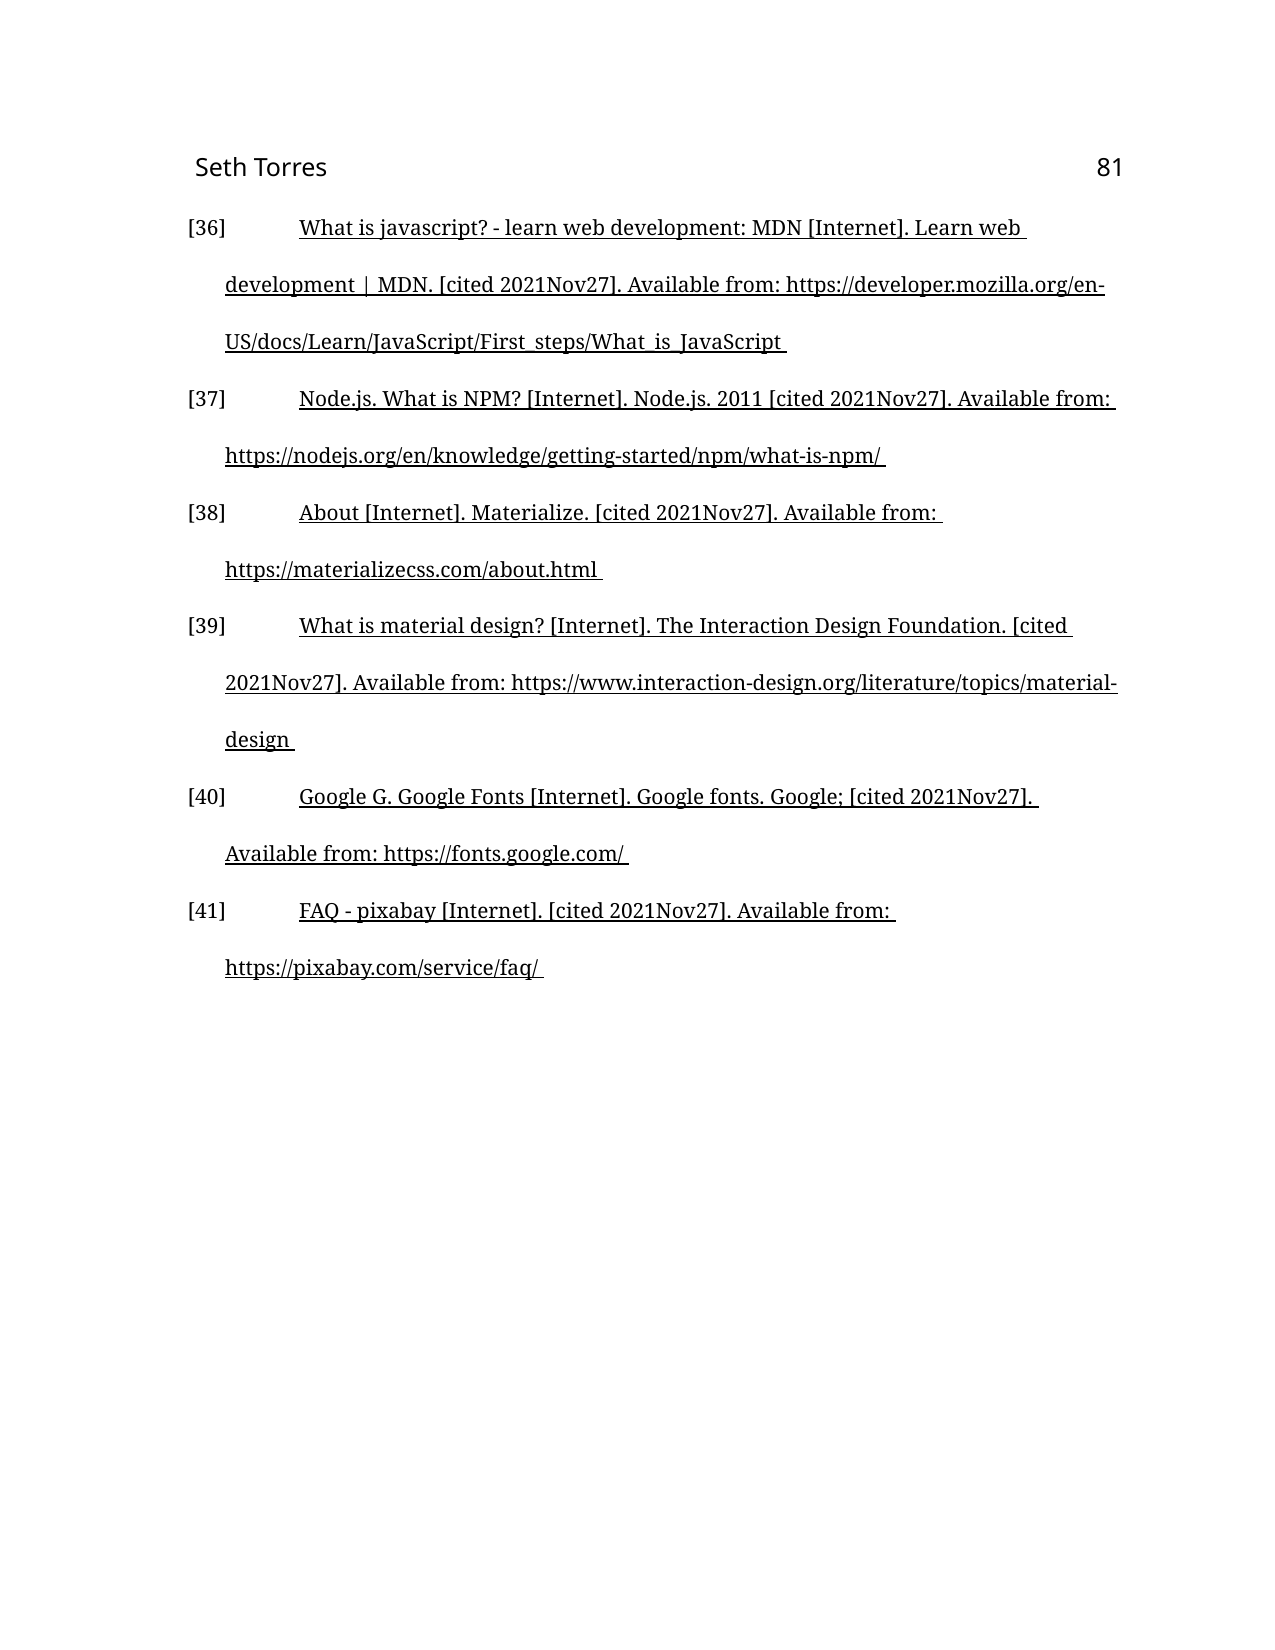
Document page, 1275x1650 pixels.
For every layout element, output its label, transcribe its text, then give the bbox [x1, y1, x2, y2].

list What is javascript? - learn web development: MDN [Internet]. Learn web development | MDN. [cited 2021Nov27]. Available from: https://developer.mozilla.org/en-US/docs/Learn/JavaScript/First_steps/What_is_JavaScript [187, 213, 1125, 356]
list What is material design? [Internet]. The Interaction Design Foundation. [cited 2021Nov27]. Available from: https://www.interaction-design.org/literature/topics/material-design [187, 612, 1125, 754]
list Google G. Google Fonts [Internet]. Google fonts. Google; [cited 2021Nov27]. Available from: https://fonts.google.com/ [187, 782, 1125, 868]
list About [Internet]. Materialize. [cited 2021Nov27]. Available from: https://materializecss.com/about.html [187, 498, 1125, 583]
list Node.js. What is NPM? [Internet]. Node.js. 2011 [cited 2021Nov27]. Available from: https://nodejs.org/en/knowledge/getting-started/npm/what-is-npm/ [187, 384, 1125, 469]
list FAQ - pixabay [Internet]. [cited 2021Nov27]. Available from: https://pixabay.com/service/faq/ [187, 896, 1125, 981]
